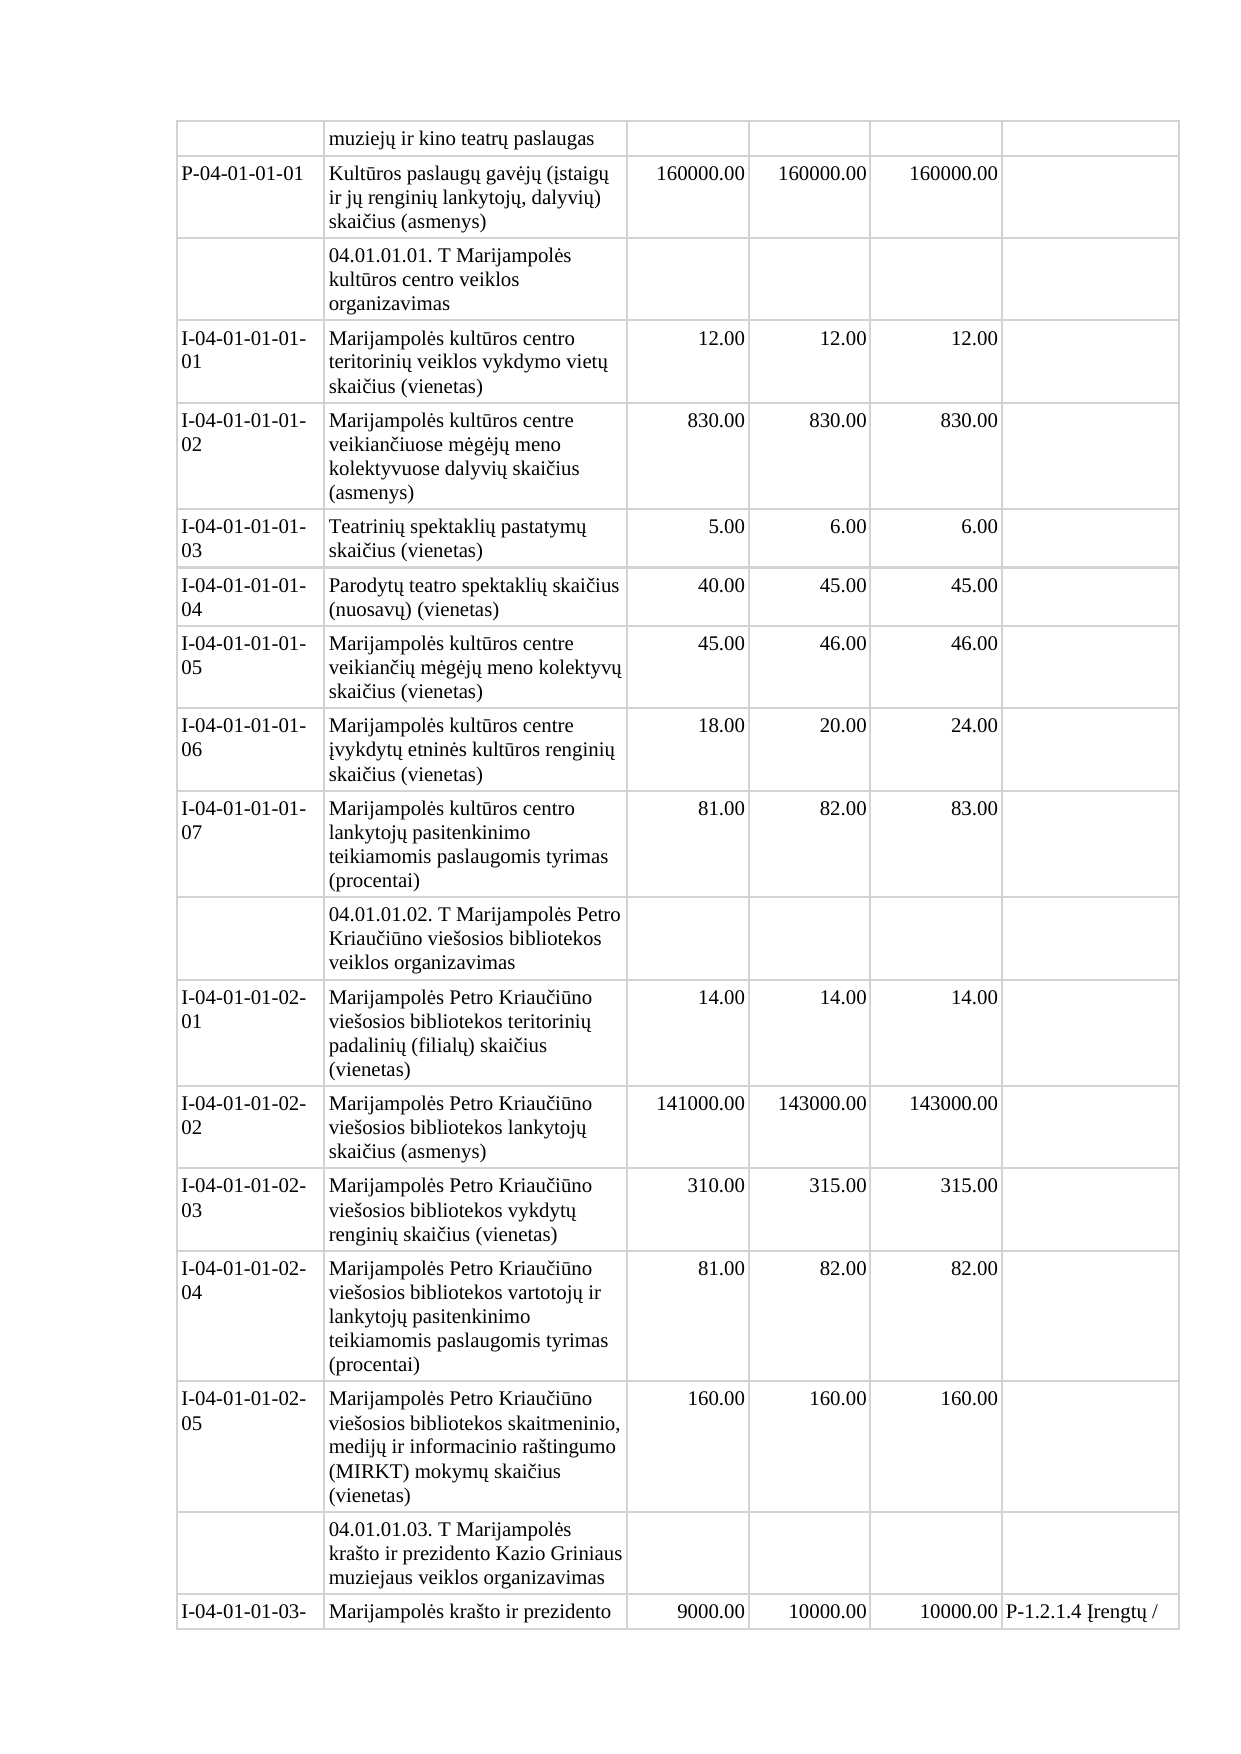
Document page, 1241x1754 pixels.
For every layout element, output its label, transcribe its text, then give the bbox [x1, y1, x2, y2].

table_cell 24.00 [871, 709, 1001, 789]
table_cell Marijampolės Petro Kriaučiūno viešosios bibliotekos skaitmeninio, medijų ir informacinio raštingumo (MIRKT) mokymų skaičius (vienetas) [325, 1382, 626, 1511]
table_cell P-1.2.1.4 Įrengtų / [1003, 1595, 1178, 1627]
table_cell [628, 898, 748, 978]
table_cell I-04-01-01-02-01 [178, 981, 323, 1085]
table_cell [178, 898, 323, 978]
table_cell 14.00 [750, 981, 869, 1085]
table_cell 830.00 [871, 404, 1001, 508]
table_cell Marijampolės Petro Kriaučiūno viešosios bibliotekos lankytojų skaičius (asmenys) [325, 1087, 626, 1167]
table_cell 81.00 [628, 792, 748, 896]
table_cell 10000.00 [871, 1595, 1001, 1627]
table_cell [1003, 1169, 1178, 1250]
table_cell 6.00 [871, 510, 1001, 566]
table_header muziejų ir kino teatrų paslaugas [325, 122, 626, 154]
table_cell Marijampolės Petro Kriaučiūno viešosios bibliotekos vykdytų renginių skaičius (vienetas) [325, 1169, 626, 1250]
table_cell [628, 239, 748, 319]
table_header [1003, 122, 1178, 154]
table_cell I-04-01-01-01-04 [178, 569, 323, 625]
table_cell 10000.00 [750, 1595, 869, 1627]
table_cell Marijampolės Petro Kriaučiūno viešosios bibliotekos teritorinių padalinių (filialų) skaičius (vienetas) [325, 981, 626, 1085]
table_cell I-04-01-01-02-05 [178, 1382, 323, 1511]
table_cell [1003, 1513, 1178, 1593]
table_cell [1003, 510, 1178, 566]
table_cell 160000.00 [871, 157, 1001, 237]
table_cell P-04-01-01-01 [178, 157, 323, 237]
table_cell 5.00 [628, 510, 748, 566]
table_cell I-04-01-01-01-03 [178, 510, 323, 566]
table_cell [750, 898, 869, 978]
table_cell [1003, 1252, 1178, 1380]
table_cell [1003, 981, 1178, 1085]
table_cell [628, 1513, 748, 1593]
table_cell 82.00 [750, 1252, 869, 1380]
table_header [628, 122, 748, 154]
table_cell [1003, 569, 1178, 625]
table_cell [1003, 1087, 1178, 1167]
table_cell Marijampolės kultūros centro lankytojų pasitenkinimo teikiamomis paslaugomis tyrimas (procentai) [325, 792, 626, 896]
table_cell 160.00 [750, 1382, 869, 1511]
table_cell 40.00 [628, 569, 748, 625]
table_cell Marijampolės kultūros centre įvykdytų etninės kultūros renginių skaičius (vienetas) [325, 709, 626, 789]
table_cell I-04-01-01-02-02 [178, 1087, 323, 1167]
table_cell [178, 239, 323, 319]
table_cell I-04-01-01-02-03 [178, 1169, 323, 1250]
table_cell [1003, 404, 1178, 508]
table_cell 12.00 [628, 321, 748, 402]
table_cell 81.00 [628, 1252, 748, 1380]
table_cell 04.01.01.03. T Marijampolės krašto ir prezidento Kazio Griniaus muziejaus veiklos organizavimas [325, 1513, 626, 1593]
table_cell 830.00 [750, 404, 869, 508]
table_cell 20.00 [750, 709, 869, 789]
table_cell 160.00 [628, 1382, 748, 1511]
table_cell 46.00 [750, 627, 869, 707]
table_cell [1003, 321, 1178, 402]
table_cell 46.00 [871, 627, 1001, 707]
table_cell Marijampolės kultūros centre veikiančiuose mėgėjų meno kolektyvuose dalyvių skaičius (asmenys) [325, 404, 626, 508]
table_cell 310.00 [628, 1169, 748, 1250]
table_cell [1003, 1382, 1178, 1511]
table_cell 160000.00 [750, 157, 869, 237]
table_cell 141000.00 [628, 1087, 748, 1167]
table_cell 315.00 [750, 1169, 869, 1250]
table_cell I-04-01-01-01-05 [178, 627, 323, 707]
table_cell 143000.00 [871, 1087, 1001, 1167]
table_cell 18.00 [628, 709, 748, 789]
table_cell I-04-01-01-01-01 [178, 321, 323, 402]
table_cell 6.00 [750, 510, 869, 566]
table_cell 82.00 [750, 792, 869, 896]
table_cell 9000.00 [628, 1595, 748, 1627]
table_cell Marijampolės kultūros centre veikiančių mėgėjų meno kolektyvų skaičius (vienetas) [325, 627, 626, 707]
table_cell Marijampolės krašto ir prezidento [325, 1595, 626, 1627]
table_cell [1003, 898, 1178, 978]
table_cell I-04-01-01-03- [178, 1595, 323, 1627]
table_cell [1003, 709, 1178, 789]
table_header [871, 122, 1001, 154]
table_cell [871, 1513, 1001, 1593]
table_cell 45.00 [871, 569, 1001, 625]
table_cell 45.00 [750, 569, 869, 625]
table_cell [1003, 792, 1178, 896]
table_cell Kultūros paslaugų gavėjų (įstaigų ir jų renginių lankytojų, dalyvių) skaičius (asmenys) [325, 157, 626, 237]
table_cell 14.00 [628, 981, 748, 1085]
table_cell 82.00 [871, 1252, 1001, 1380]
table_cell 14.00 [871, 981, 1001, 1085]
table_cell 45.00 [628, 627, 748, 707]
table_cell Marijampolės kultūros centro teritorinių veiklos vykdymo vietų skaičius (vienetas) [325, 321, 626, 402]
table_cell [750, 1513, 869, 1593]
table_cell 04.01.01.02. T Marijampolės Petro Kriaučiūno viešosios bibliotekos veiklos organizavimas [325, 898, 626, 978]
table_cell [1003, 627, 1178, 707]
table_cell [871, 239, 1001, 319]
table_cell I-04-01-01-01-06 [178, 709, 323, 789]
table_cell Teatrinių spektaklių pastatymų skaičius (vienetas) [325, 510, 626, 566]
table_cell 830.00 [628, 404, 748, 508]
table_cell 143000.00 [750, 1087, 869, 1167]
table_cell I-04-01-01-01-02 [178, 404, 323, 508]
table_cell 315.00 [871, 1169, 1001, 1250]
table_header [178, 122, 323, 154]
table_cell 12.00 [871, 321, 1001, 402]
table_cell [1003, 239, 1178, 319]
table_cell 160.00 [871, 1382, 1001, 1511]
table_cell [871, 898, 1001, 978]
table_cell Parodytų teatro spektaklių skaičius (nuosavų) (vienetas) [325, 569, 626, 625]
table_cell 04.01.01.01. T Marijampolės kultūros centro veiklos organizavimas [325, 239, 626, 319]
table_cell 12.00 [750, 321, 869, 402]
table_cell I-04-01-01-02-04 [178, 1252, 323, 1380]
table_cell 83.00 [871, 792, 1001, 896]
table_cell I-04-01-01-01-07 [178, 792, 323, 896]
table_cell [750, 239, 869, 319]
table_cell [178, 1513, 323, 1593]
table_cell Marijampolės Petro Kriaučiūno viešosios bibliotekos vartotojų ir lankytojų pasitenkinimo teikiamomis paslaugomis tyrimas (procentai) [325, 1252, 626, 1380]
table_header [750, 122, 869, 154]
table_cell [1003, 157, 1178, 237]
table_cell 160000.00 [628, 157, 748, 237]
